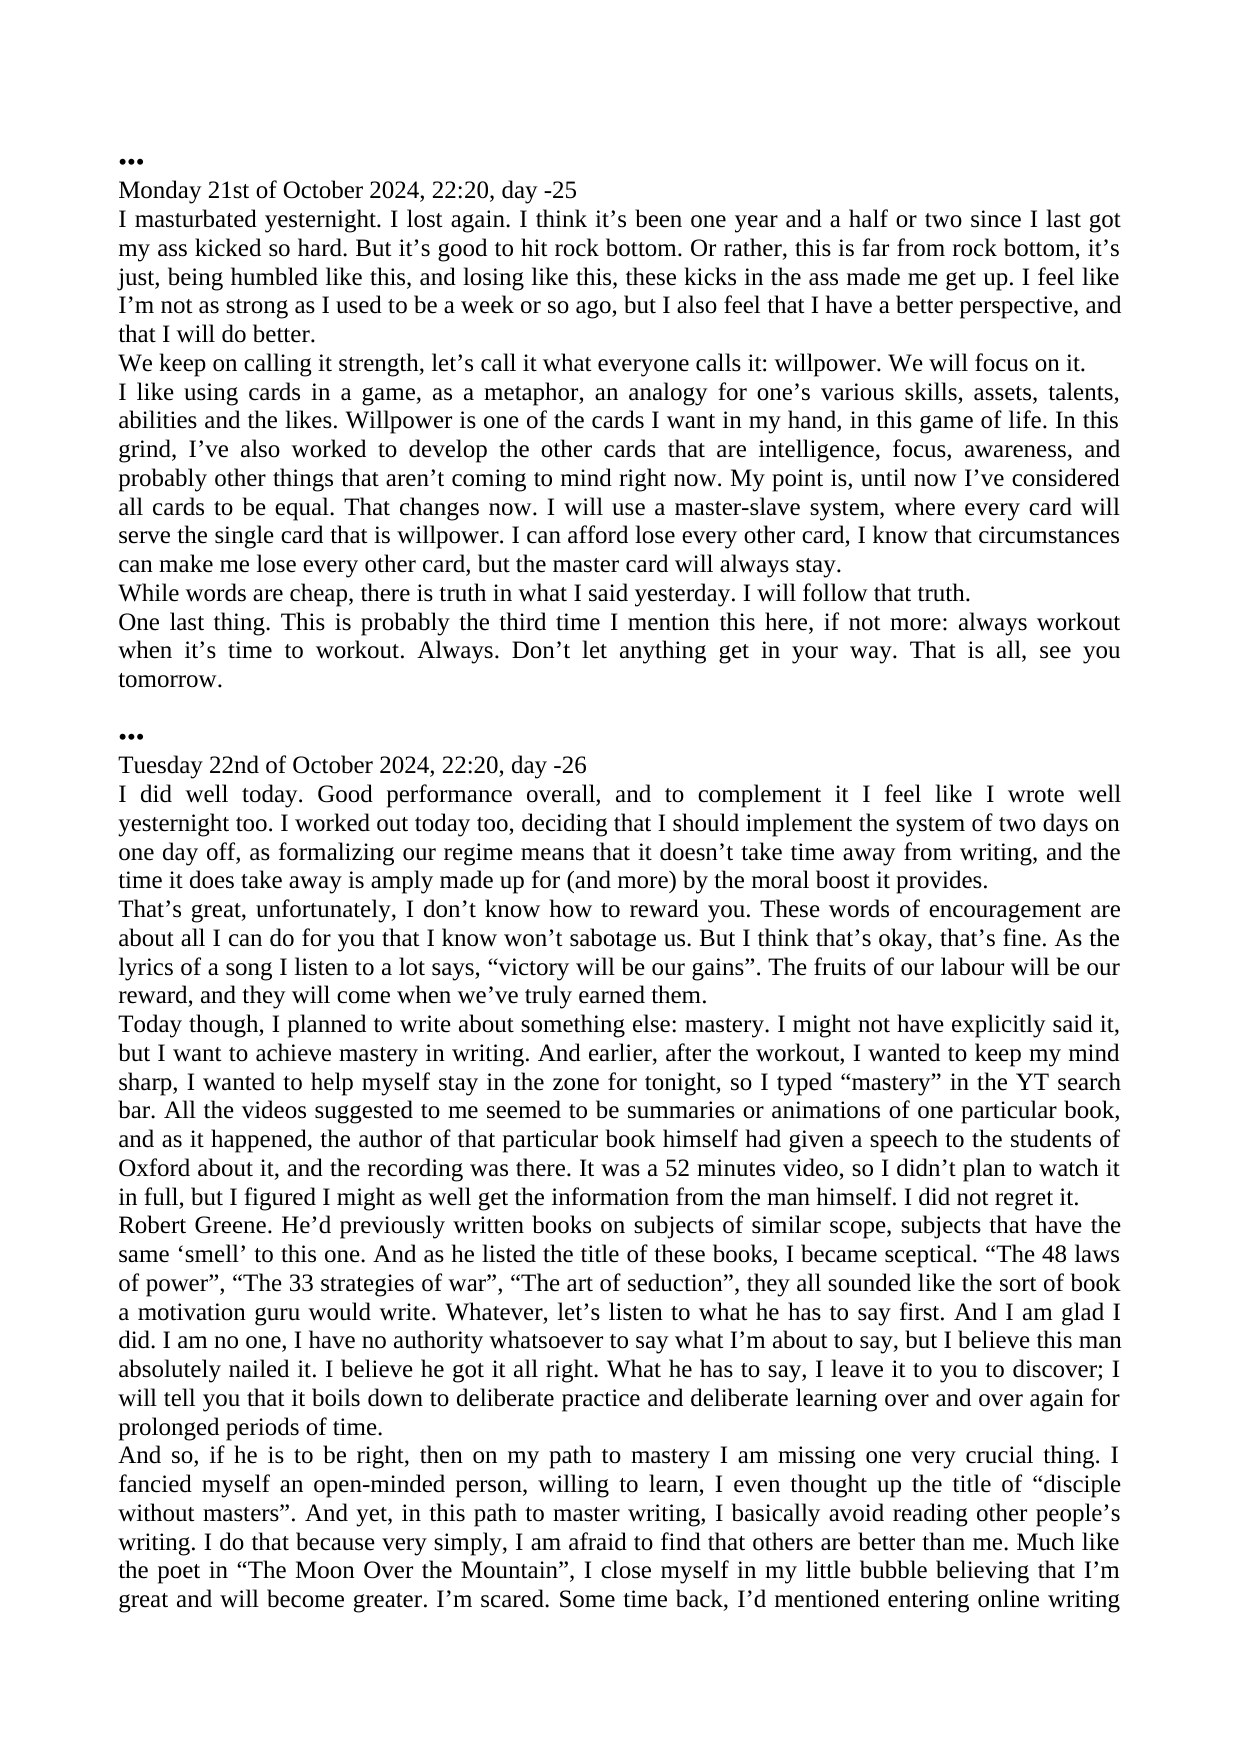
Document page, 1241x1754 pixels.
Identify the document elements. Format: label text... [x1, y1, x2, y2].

text While words are cheap, there is truth in what I said yesterday. I will follow that truth. [118, 578, 1122, 607]
text Robert Greene. He’d previously written books on subjects of similar scope, subjects that have the same ‘smell’ to this one. And as he listed the title of these books, I became sceptical. “The 48 laws of power”, “The 33 strategies of war”, “The art of seduction”, they all sounded like the sort of book a motivation guru would write. Whatever, let’s listen to what he has to say first. And I am glad I did. I am no one, I have no authority whatsoever to say what I’m about to say, but I believe this man absolutely nailed it. I believe he got it all right. What he has to say, I leave it to you to discover; I will tell you that it boils down to deliberate practice and deliberate learning over and over again for prolonged periods of time. [118, 1211, 1122, 1441]
text I did well today. Good performance overall, and to complement it I feel like I wrote well yesternight too. I worked out today too, deciding that I should implement the system of two days on one day off, as formalizing our regime means that it doesn’t take time away from writing, and the time it does take away is amply made up for (and more) by the moral boost it provides. [118, 779, 1122, 894]
text ••• [118, 147, 1122, 176]
text We keep on calling it strength, let’s call it what everyone calls it: willpower. We will focus on it. [118, 348, 1122, 377]
text Today though, I planned to write about something else: mastery. I might not have explicitly said it, but I want to achieve mastery in writing. And earlier, after the workout, I wanted to keep my mind sharp, I wanted to help myself stay in the zone for tonight, so I typed “mastery” in the YT search bar. All the videos suggested to me seemed to be summaries or animations of one particular book, and as it happened, the author of that particular book himself had given a speech to the students of Oxford about it, and the recording was there. It was a 52 minutes video, so I didn’t plan to watch it in full, but I figured I might as well get the information from the man himself. I did not regret it. [118, 1009, 1122, 1211]
text I masturbated yesternight. I lost again. I think it’s been one year and a half or two since I last got my ass kicked so hard. But it’s good to hit rock bottom. Or rather, this is far from rock bottom, it’s just, being humbled like this, and losing like this, these kicks in the ass made me get up. I feel like I’m not as strong as I used to be a week or so ago, but I also feel that I have a better perspective, and that I will do better. [118, 204, 1122, 348]
text Tuesday 22nd of October 2024, 22:20, day -26 [118, 751, 1122, 779]
text And so, if he is to be right, then on my path to mastery I am missing one very crucial thing. I fancied myself an open-minded person, willing to learn, I even thought up the title of “disciple without masters”. And yet, in this path to master writing, I basically avoid reading other people’s writing. I do that because very simply, I am afraid to find that others are better than me. Much like the poet in “The Moon Over the Mountain”, I close myself in my little bubble believing that I’m great and will become greater. I’m scared. Some time back, I’d mentioned entering online writing [118, 1441, 1122, 1613]
text Monday 21st of October 2024, 22:20, day -25 [118, 176, 1122, 204]
text One last thing. This is probably the third time I mention this here, if not more: always workout when it’s time to workout. Always. Don’t let anything get in your way. That is all, see you tomorrow. [118, 607, 1122, 693]
text I like using cards in a game, as a metaphor, an analogy for one’s various skills, assets, talents, abilities and the likes. Willpower is one of the cards I want in my hand, in this game of life. In this grind, I’ve also worked to develop the other cards that are intelligence, focus, awareness, and probably other things that aren’t coming to mind right now. My point is, until now I’ve considered all cards to be equal. That changes now. I will use a master-slave system, where every card will serve the single card that is willpower. I can afford lose every other card, I know that circumstances can make me lose every other card, but the master card will always stay. [118, 377, 1122, 578]
text That’s great, unfortunately, I don’t know how to reward you. These words of encouragement are about all I can do for you that I know won’t sabotage us. But I think that’s okay, that’s fine. As the lyrics of a song I listen to a lot says, “victory will be our gains”. The fruits of our labour will be our reward, and they will come when we’ve truly earned them. [118, 894, 1122, 1009]
text ••• [118, 722, 1122, 751]
